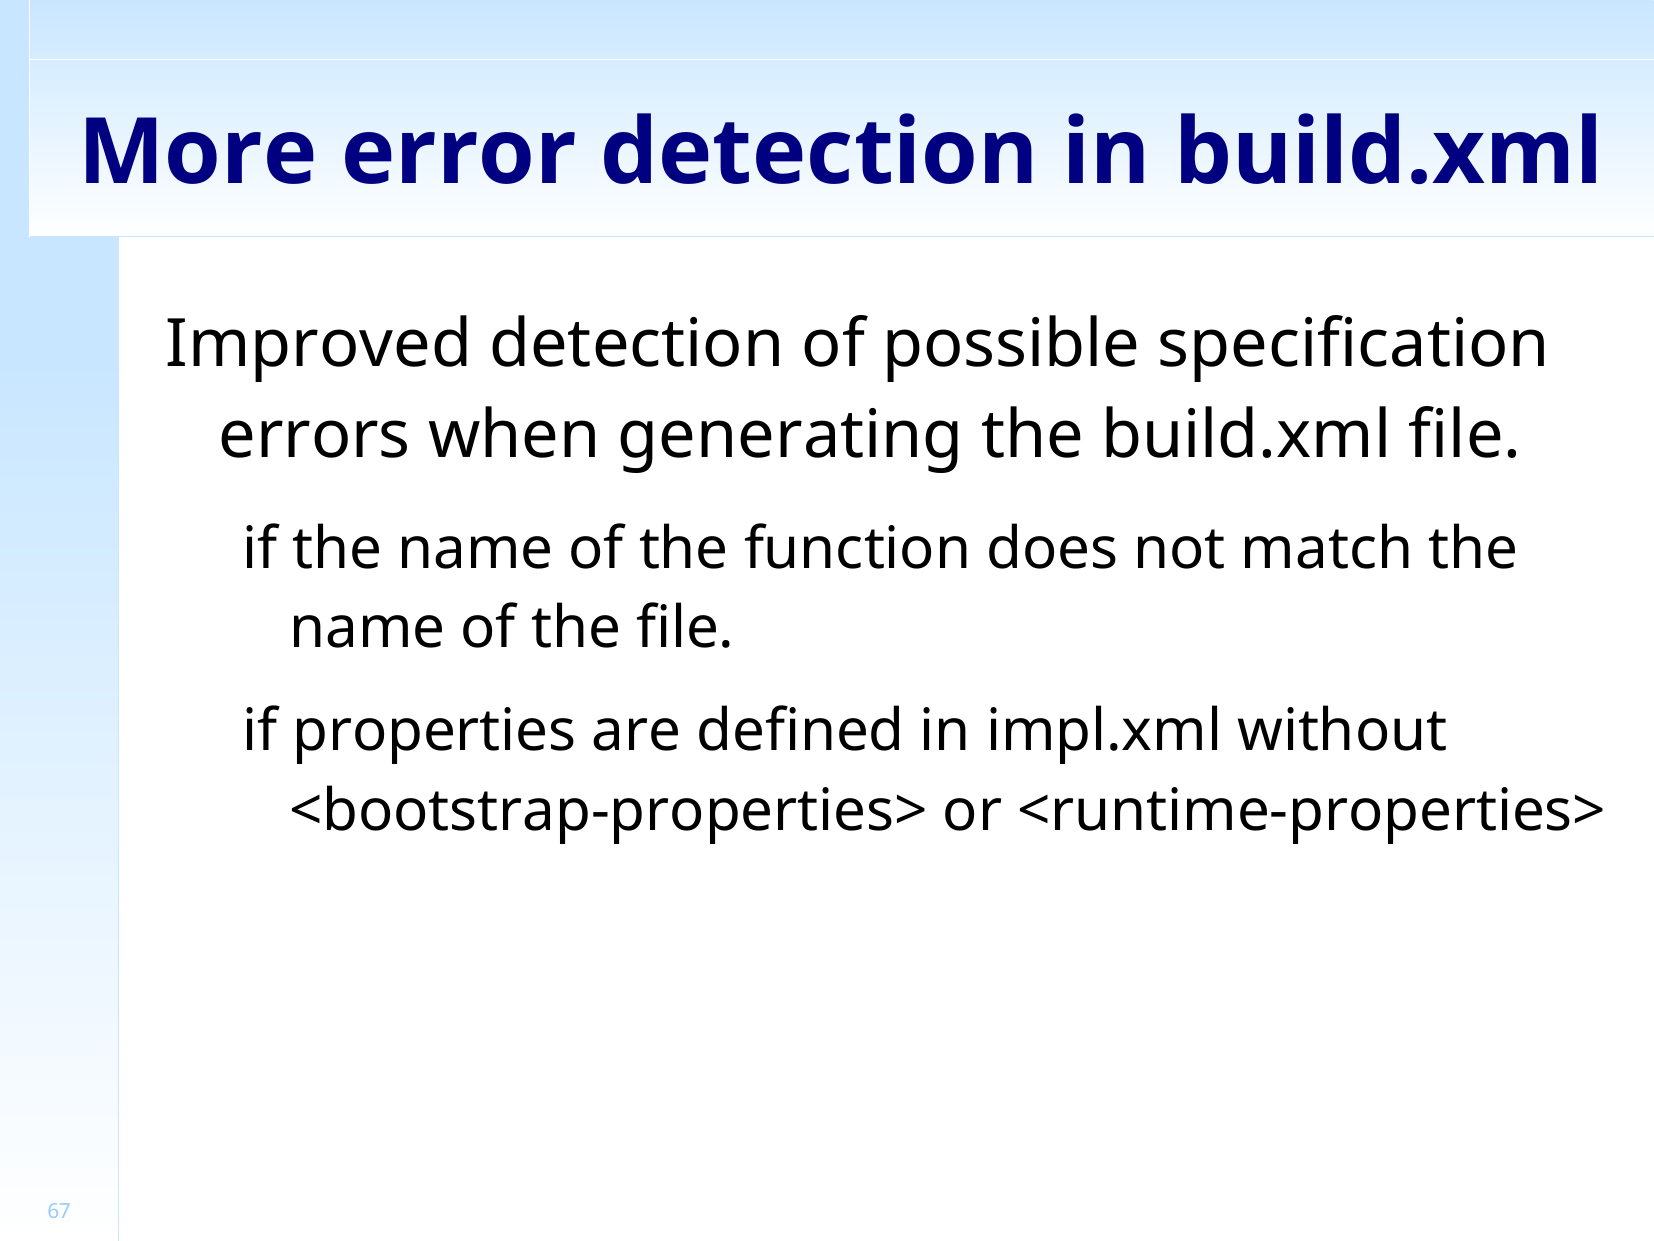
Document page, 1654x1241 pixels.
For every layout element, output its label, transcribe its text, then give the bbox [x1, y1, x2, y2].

list Improved detection of possible specification errors when generating the build.xml file. if the name of the function does not match the name of the file. if properties are defined in impl.xml without <bootstrap-properties> or <runtime-properties> [147, 295, 1625, 1182]
title More error detection in build.xml [29, 36, 1654, 260]
